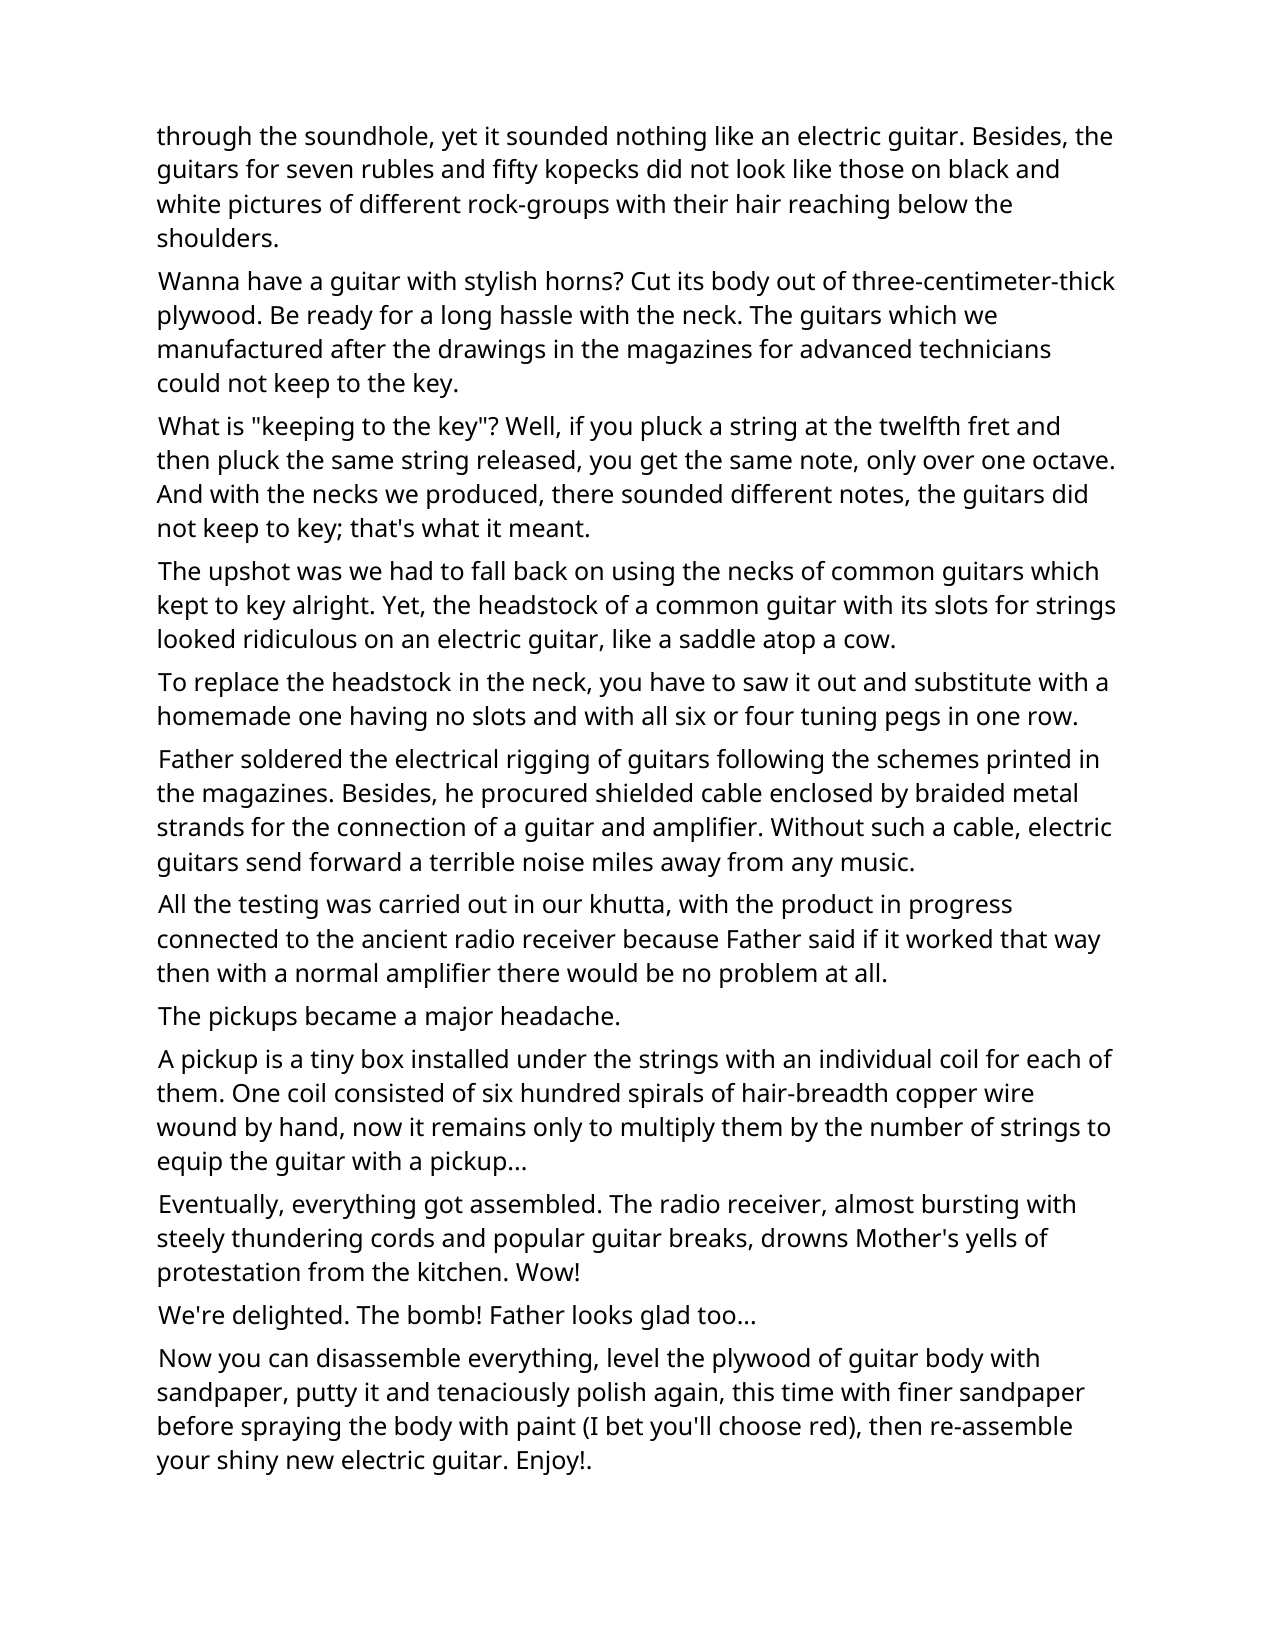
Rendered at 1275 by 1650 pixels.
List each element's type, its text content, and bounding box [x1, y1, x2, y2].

text Wanna have a guitar with stylish horns? Cut its body out of three-centimeter-thick plywood. Be ready for a long hassle with the neck. The guitars which we manufactured after the drawings in the magazines for advanced technicians could not keep to the key. [156, 263, 1118, 399]
text through the soundhole, yet it sounded nothing like an electric guitar. Besides, the guitars for seven rubles and fifty kopecks did not look like those on black and white pictures of different rock-groups with their hair reaching below the shoulders. [156, 118, 1118, 254]
text Father soldered the electrical rigging of guitars following the schemes printed in the magazines. Besides, he procured shielded cable enclosed by braided metal strands for the connection of a guitar and amplifier. Without such a cable, electric guitars send forward a terrible noise miles away from any music. [156, 742, 1118, 878]
text Eventually, everything got assembled. The radio receiver, almost bursting with steely thundering cords and popular guitar breaks, drowns Mother's yells of protestation from the kitchen. Wow! [156, 1187, 1118, 1289]
text A pickup is a tiny box installed under the strings with an individual coil for each of them. One coil consisted of six hundred spirals of hair-breadth copper wire wound by hand, now it remains only to multiply them by the number of strings to equip the guitar with a pickup... [156, 1041, 1118, 1178]
text Now you can disassemble everything, level the plywood of guitar body with sandpaper, putty it and tenaciously polish again, this time with finer sandpaper before spraying the body with paint (I bet you'll choose red), then re-assemble your shiny new electric guitar. Enjoy!. [156, 1341, 1118, 1477]
text All the testing was carried out in our khutta, with the product in progress connected to the ancient radio receiver because Father said if it worked that way then with a normal amplifier there would be no problem at all. [156, 887, 1118, 989]
text The pickups became a major headache. [156, 998, 1118, 1032]
text To replace the headstock in the neck, you have to saw it out and substitute with a homemade one having no slots and with all six or four tuning pegs in one row. [156, 665, 1118, 733]
text We're delighted. The bomb! Father looks glad too... [156, 1298, 1118, 1332]
text The upshot was we had to fall back on using the necks of common guitars which kept to key alright. Yet, the headstock of a common guitar with its slots for strings looked ridiculous on an electric guitar, like a saddle atop a cow. [156, 554, 1118, 656]
text What is "keeping to the key"? Well, if you pluck a string at the twelfth fret and then pluck the same string released, you get the same note, only over one octave. And with the necks we produced, there sounded different notes, the guitars did not keep to key; that's what it meant. [156, 408, 1118, 545]
